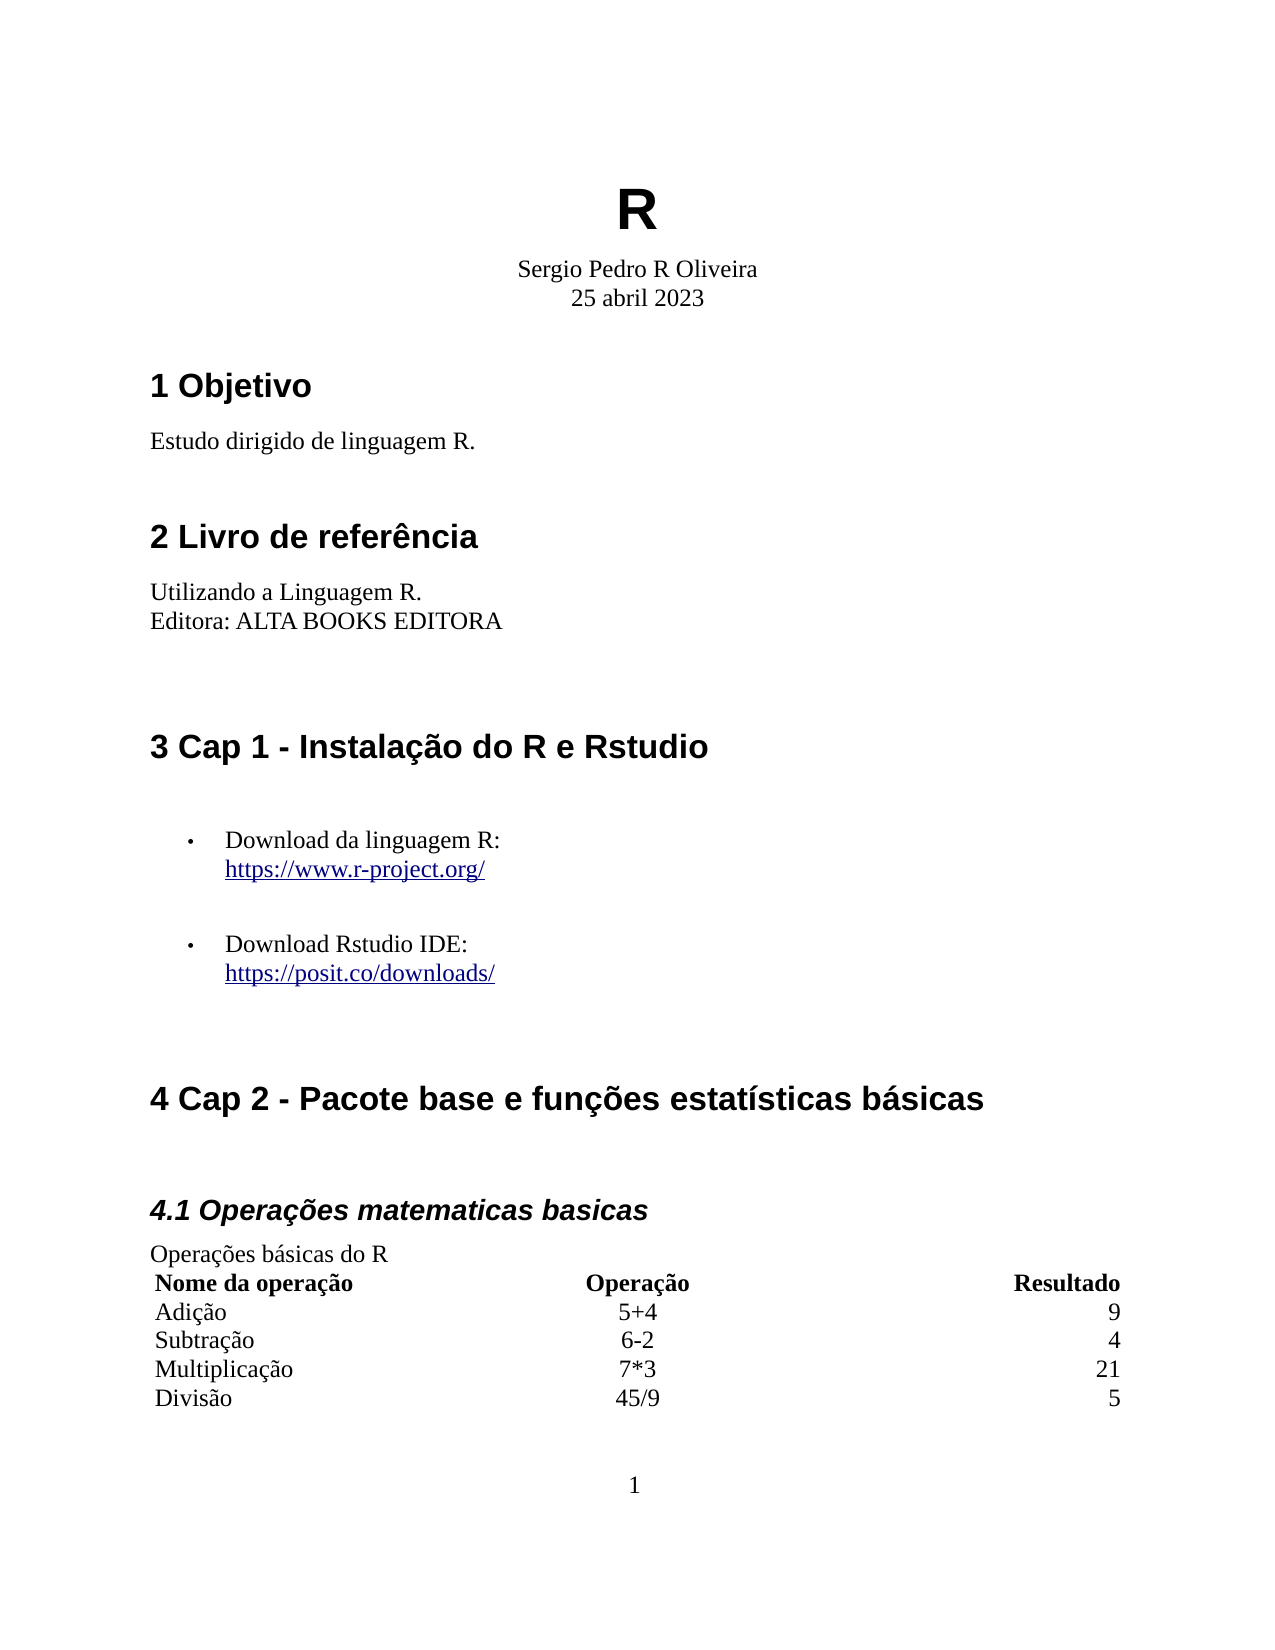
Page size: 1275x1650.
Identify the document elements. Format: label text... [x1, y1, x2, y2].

subtitle 1 Objetivo [150, 366, 1125, 404]
text Sergio Pedro R Oliveira [150, 254, 1125, 283]
table_cell Adição [150, 1297, 475, 1325]
table_cell 21 [800, 1354, 1125, 1383]
table_cell Subtração [150, 1325, 475, 1354]
list Download Rstudio IDE: https://posit.co/downloads/ [187, 929, 1125, 1016]
list Download da linguagem R: https://www.r-project.org/ [187, 825, 1125, 911]
table_cell Divisão [150, 1383, 475, 1412]
table_header Resultado [800, 1268, 1125, 1297]
table_cell 4 [800, 1325, 1125, 1354]
table_header Operação [475, 1268, 800, 1297]
table_cell Multiplicação [150, 1354, 475, 1383]
subtitle 2 Livro de referência [150, 517, 1125, 556]
text Operações básicas do R [150, 1239, 1125, 1268]
table_cell 45/9 [475, 1383, 800, 1412]
text Estudo dirigido de linguagem R. [150, 426, 1125, 483]
subtitle 3 Cap 1 - Instalação do R e Rstudio [150, 726, 1125, 804]
table_cell 6-2 [475, 1325, 800, 1354]
text Utilizando a Linguagem R. Editora: ALTA BOOKS EDITORA [150, 577, 1125, 664]
table_cell 5 [800, 1383, 1125, 1412]
table_cell 5+4 [475, 1297, 800, 1325]
title R [150, 175, 1125, 242]
table_cell 7*3 [475, 1354, 800, 1383]
table_cell 9 [800, 1297, 1125, 1325]
subtitle 4.1 Operações matematicas basicas [150, 1193, 1125, 1227]
text 25 abril 2023 [150, 283, 1125, 312]
subtitle 4 Cap 2 - Pacote base e funções estatísticas básicas [150, 1078, 1125, 1156]
table_header Nome da operação [150, 1268, 475, 1297]
